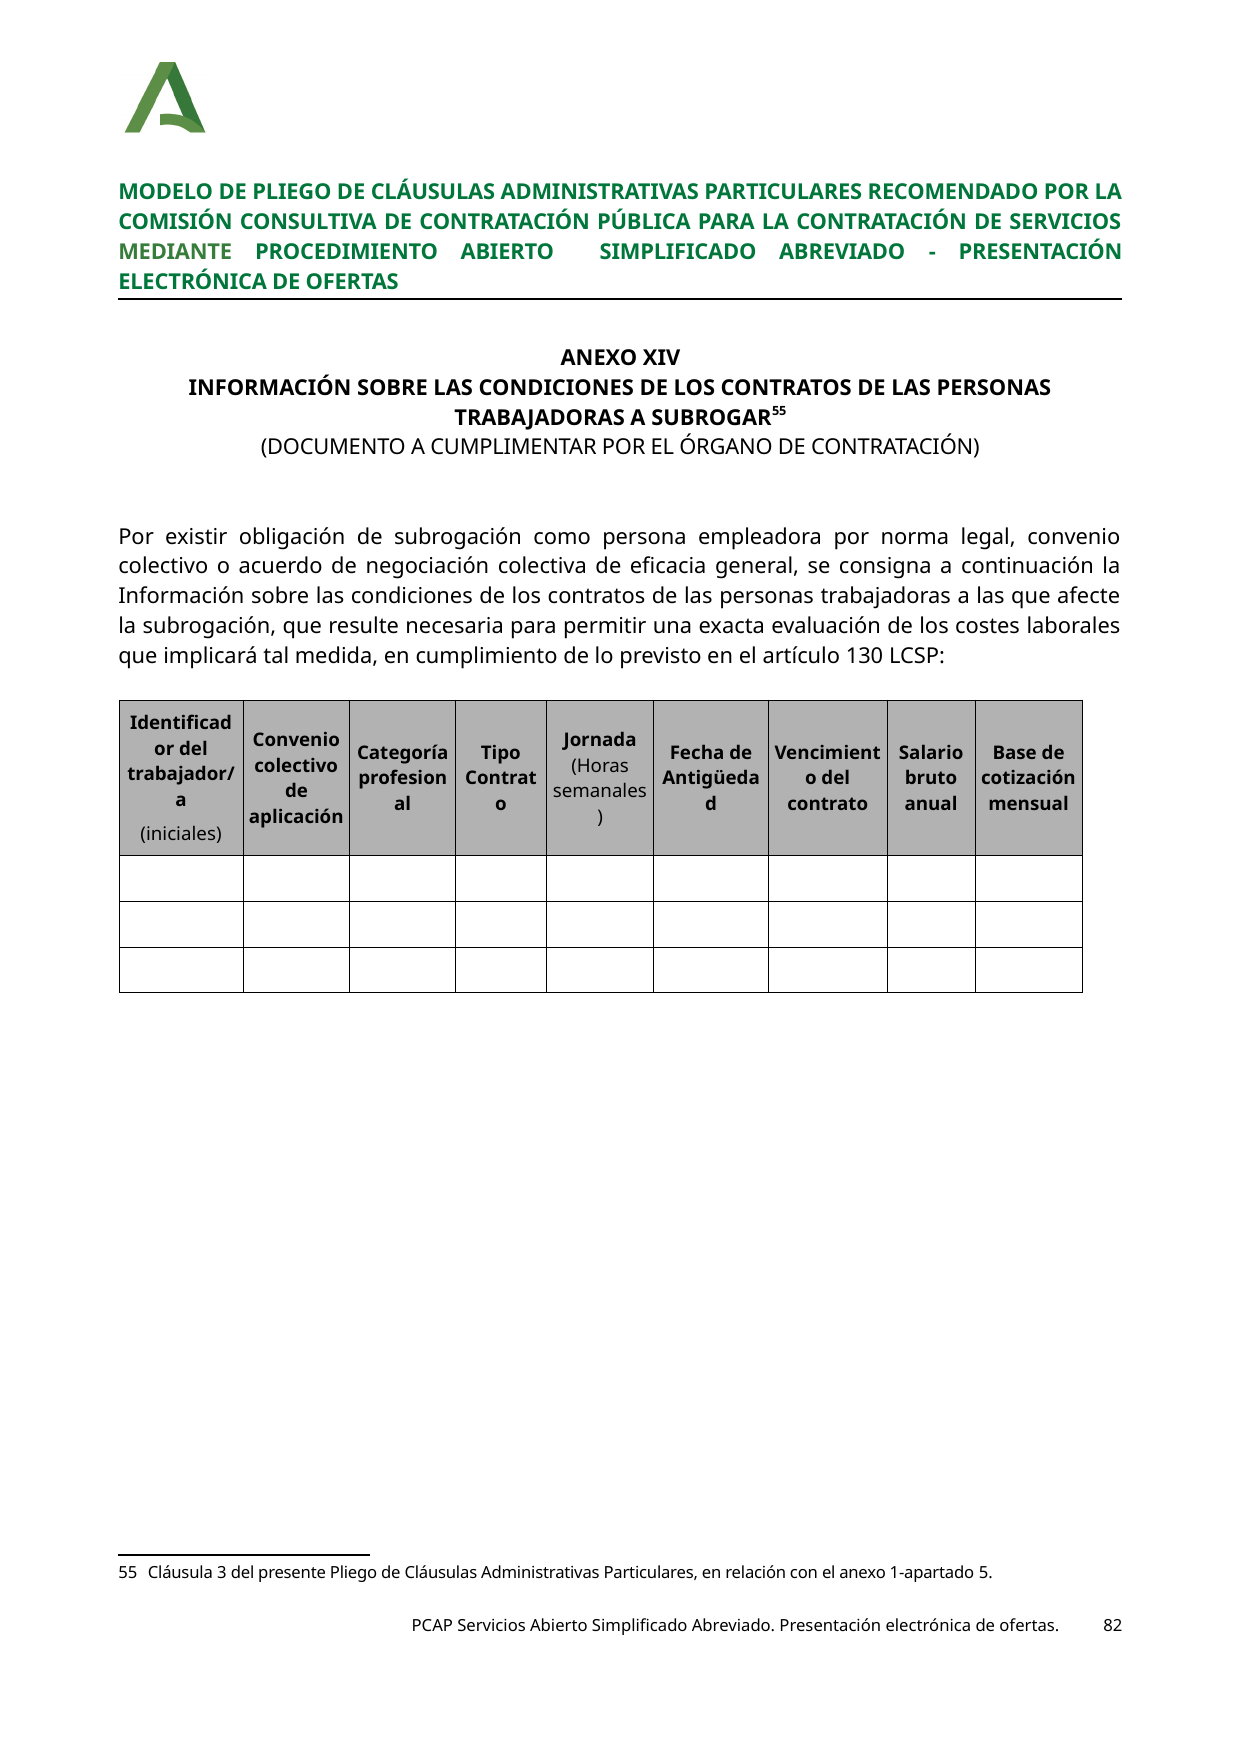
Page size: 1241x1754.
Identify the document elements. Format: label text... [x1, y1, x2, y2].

text ANEXO XIV [118, 342, 1122, 372]
table_cell [456, 902, 546, 947]
table_cell [547, 856, 653, 901]
table_cell [456, 856, 546, 901]
table_header Identificador del trabajador/a (iniciales) [120, 701, 243, 855]
table_cell [976, 902, 1082, 947]
table_header Jornada (Horas semanales) [547, 701, 653, 855]
table_cell [120, 856, 243, 901]
table_cell [244, 902, 349, 947]
table_header Fecha de Antigüedad [654, 701, 768, 855]
table_cell [350, 856, 455, 901]
table_cell [888, 902, 975, 947]
table_cell [244, 856, 349, 901]
table_cell [350, 902, 455, 947]
table_cell [350, 948, 455, 992]
table_cell [888, 856, 975, 901]
table_cell [654, 948, 768, 992]
table_header Convenio colectivo de aplicación [244, 701, 349, 855]
table_cell [120, 948, 243, 992]
table_header Vencimiento del contrato [769, 701, 887, 855]
text Por existir obligación de subrogación como persona empleadora por norma legal, convenio colectivo o acuerdo de negociación colectiva de eficacia general, se consigna a continuación la Información sobre las condiciones de los contratos de las personas trabajadoras a las que afecte la subrogación, que resulte necesaria para permitir una exacta evaluación de los costes laborales que implicará tal medida, en cumplimiento de lo previsto en el artículo 130 LCSP: [118, 521, 1122, 670]
table_cell [769, 856, 887, 901]
table_cell [976, 856, 1082, 901]
table_cell [244, 948, 349, 992]
table_header Base de cotización mensual [976, 701, 1082, 855]
table_cell [547, 902, 653, 947]
table_header Tipo Contrato [456, 701, 546, 855]
text Cláusula 3 del presente Pliego de Cláusulas Administrativas Particulares, en relación con el anexo 1-apartado 5. [118, 1561, 1122, 1584]
table_cell [769, 902, 887, 947]
picture [120, 57, 210, 137]
table_header Salario bruto anual [888, 701, 975, 855]
table_cell [654, 902, 768, 947]
table_cell [547, 948, 653, 992]
table_cell [888, 948, 975, 992]
table_cell [456, 948, 546, 992]
table_cell [654, 856, 768, 901]
text MODELO DE PLIEGO DE CLÁUSULAS ADMINISTRATIVAS PARTICULARES RECOMENDADO POR LA COMISIÓN CONSULTIVA DE CONTRATACIÓN PÚBLICA PARA LA CONTRATACIÓN DE SERVICIOS MEDIANTE PROCEDIMIENTO ABIERTO SIMPLIFICADO ABREVIADO - PRESENTACIÓN ELECTRÓNICA DE OFERTAS [118, 176, 1122, 298]
table_cell [976, 948, 1082, 992]
text INFORMACIÓN SOBRE LAS CONDICIONES DE LOS CONTRATOS DE LAS PERSONAS TRABAJADORAS A SUBROGAR [118, 372, 1122, 431]
table_cell [769, 948, 887, 992]
table_cell [120, 902, 243, 947]
text (DOCUMENTO A CUMPLIMENTAR POR EL ÓRGANO DE CONTRATACIÓN) [118, 431, 1122, 461]
table_header Categoría profesional [350, 701, 455, 855]
